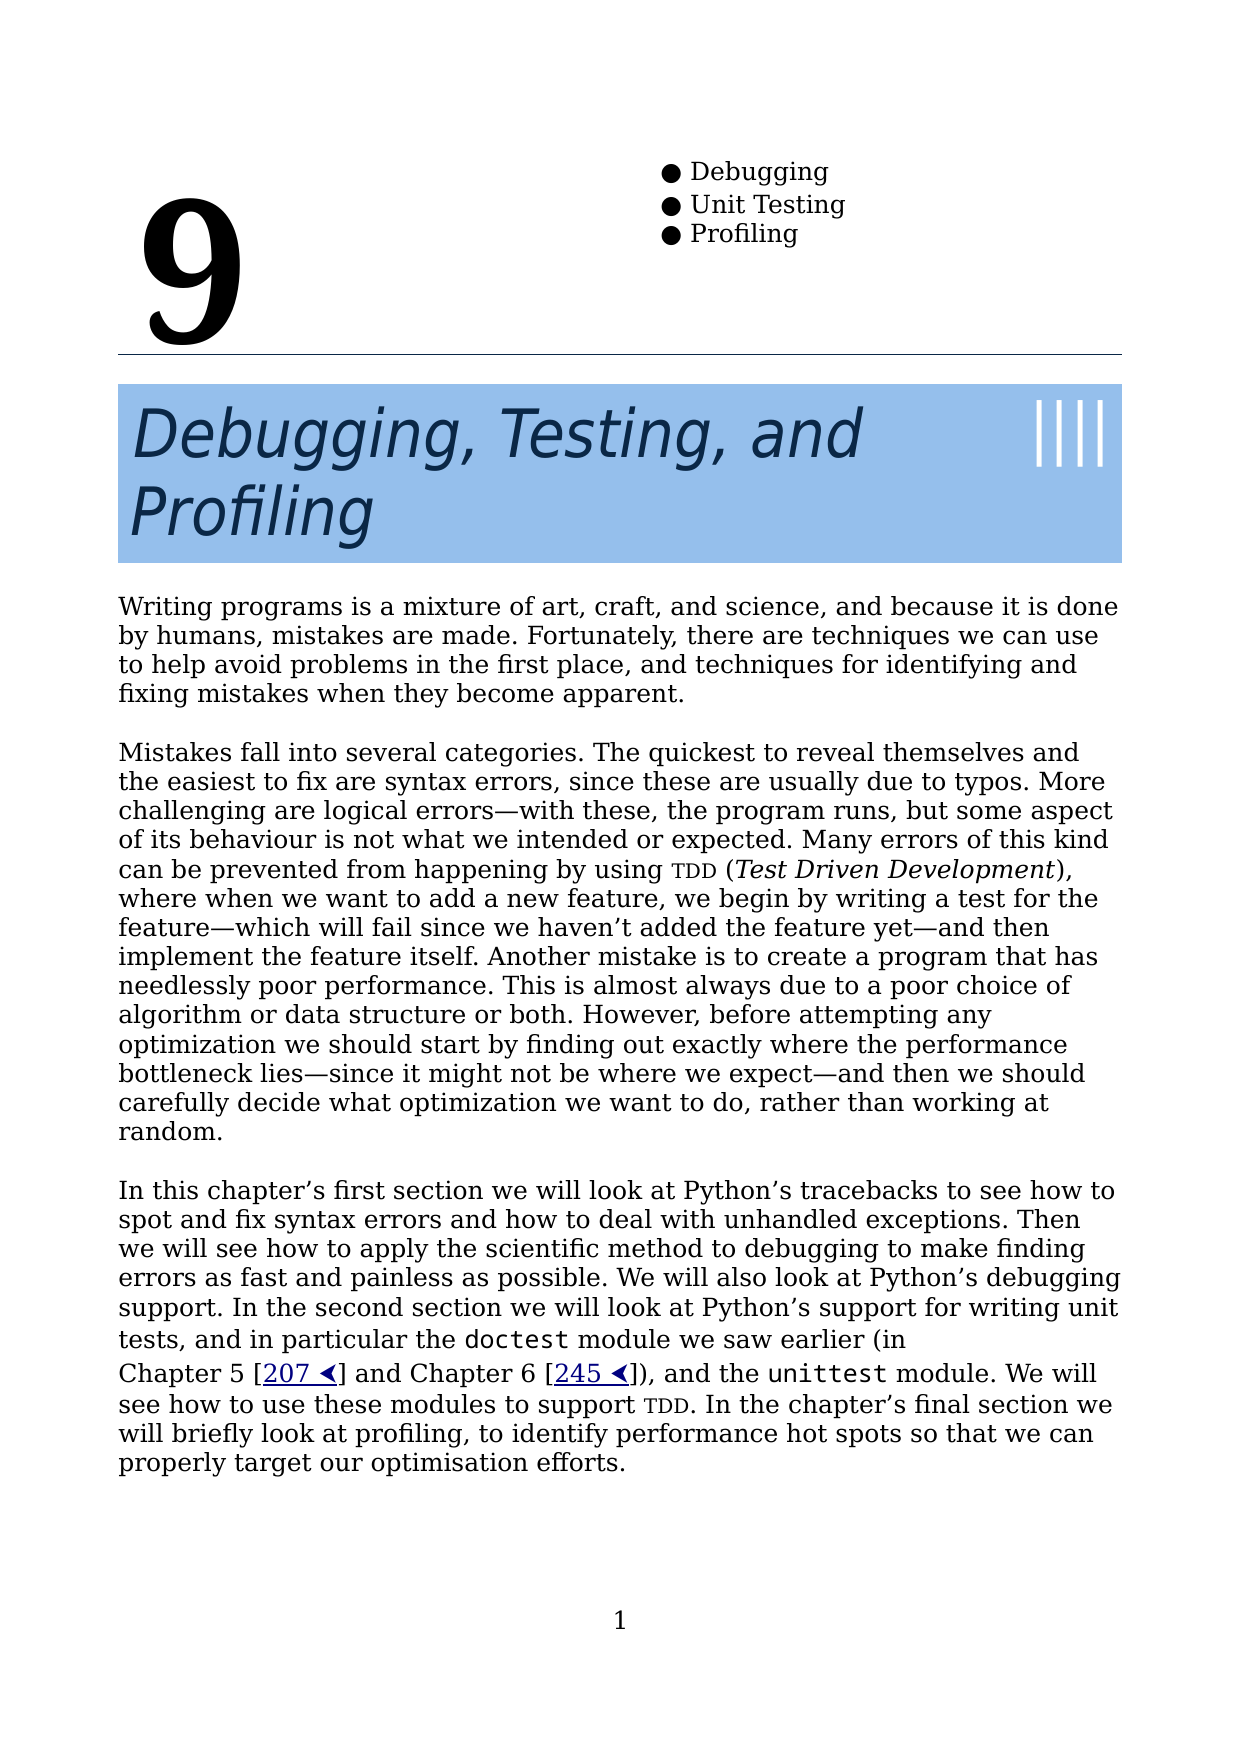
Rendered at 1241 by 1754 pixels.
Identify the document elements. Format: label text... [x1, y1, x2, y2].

text In this chapter’s first section we will look at Python’s tracebacks to see how to spot and fix syntax errors and how to deal with unhandled exceptions. Then we will see how to apply the scientific method to debugging to make finding errors as fast and painless as possible. We will also look at Python’s debugging support. In the second section we will look at Python’s support for writing unit tests, and in particular the doctest module we saw earlier (in Chapter 5 [207 ⮜] and Chapter 6 [245 ⮜]), and the unittest module. We will see how to use these modules to support tdd. In the chapter’s final section we will briefly look at profiling, to identify performance hot spots so that we can properly target our optimisation efforts. [118, 1176, 1122, 1477]
text |||| [1016, 390, 1110, 467]
text Writing programs is a mixture of art, craft, and science, and because it is done by humans, mistakes are made. Fortunately, there are techniques we can use to help avoid problems in the first place, and techniques for identifying and fixing mistakes when they become apparent. [118, 592, 1122, 709]
text Mistakes fall into several categories. The quickest to reveal themselves and the easiest to fix are syntax errors, since these are usually due to typos. More challenging are logical errors—with these, the program runs, but some aspect of its behaviour is not what we intended or expected. Many errors of this kind can be prevented from happening by using tdd (Test Driven Development), where when we want to add a new feature, we begin by writing a test for the feature—which will fail since we haven’t added the feature yet—and then implement the feature itself. Another mistake is to create a program that has needlessly poor performance. This is almost always due to a poor choice of algorithm or data structure or both. However, before attempting any optimization we should start by finding out exactly where the performance bottleneck lies—since it might not be where we expect—and then we should carefully decide what optimization we want to do, rather than working at random. [118, 738, 1122, 1147]
subtitle Debugging, Testing, and Profiling [118, 384, 1122, 563]
